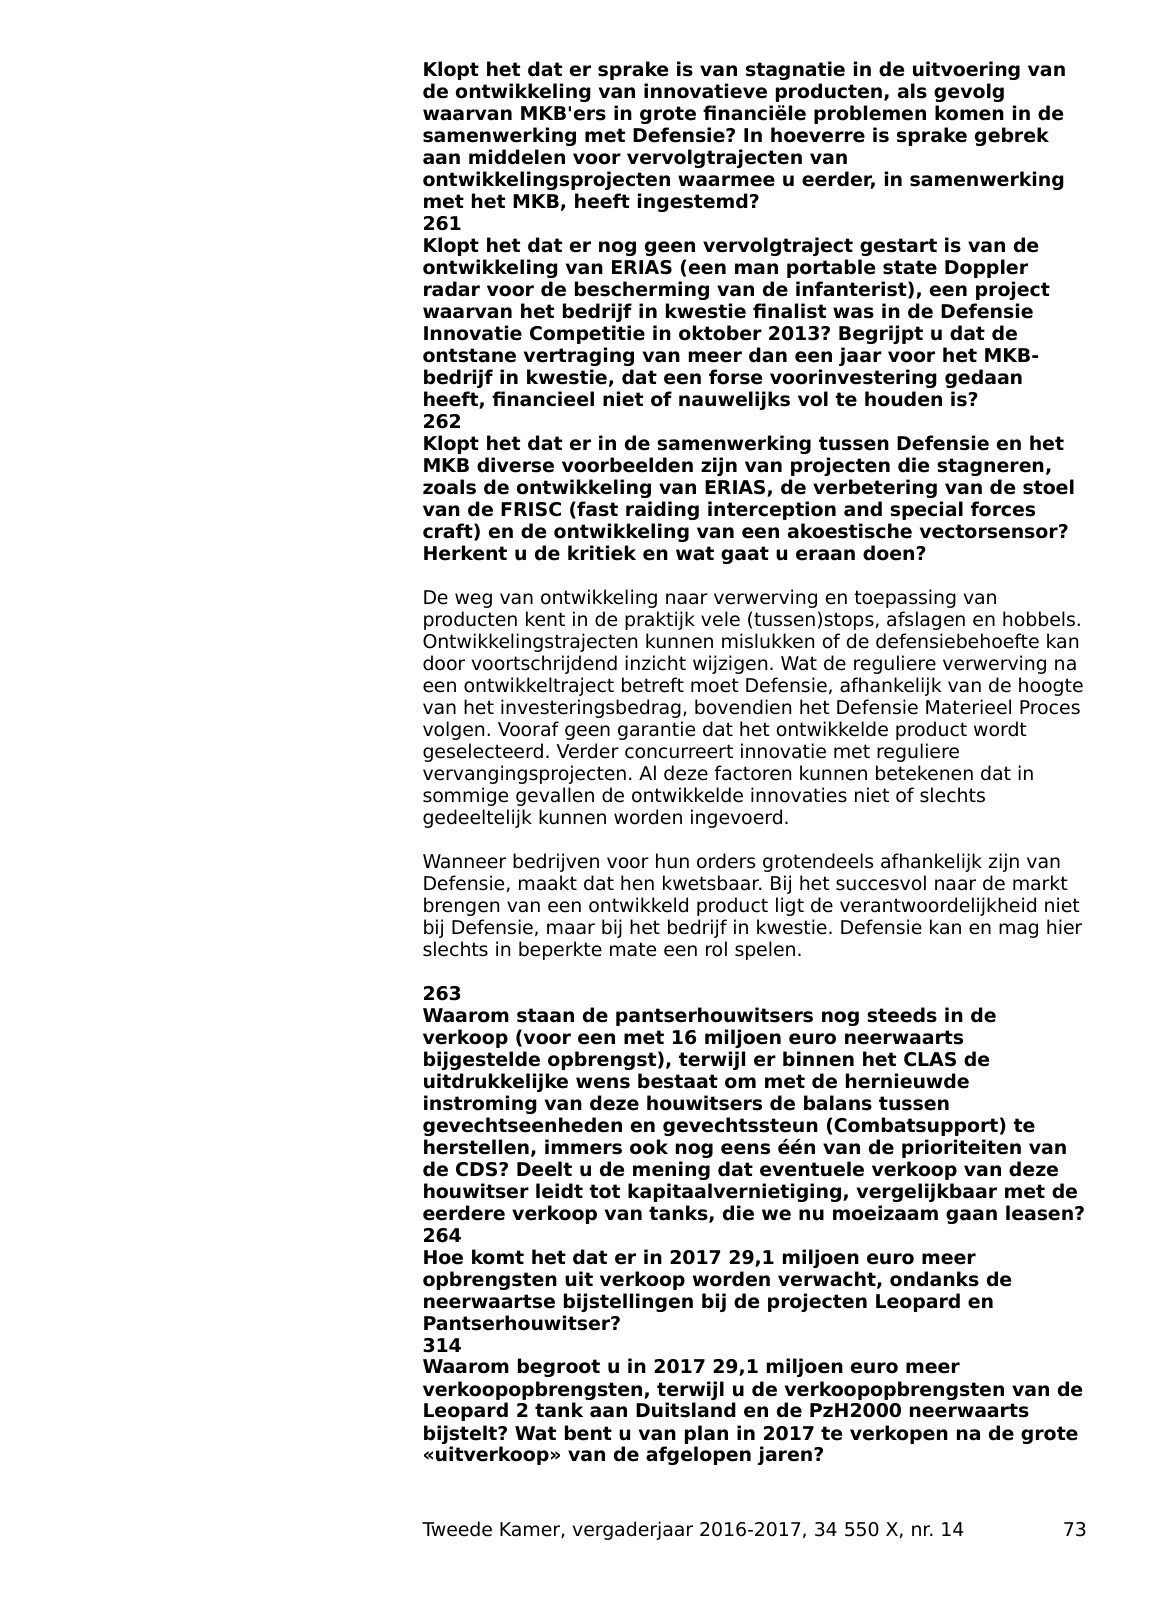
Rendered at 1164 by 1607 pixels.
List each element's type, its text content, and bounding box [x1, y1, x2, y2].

text De weg van ontwikkeling naar verwerving en toepassing van producten kent in de praktijk vele (tussen)stops, afslagen en hobbels. Ontwikkelingstrajecten kunnen mislukken of de defensiebehoefte kan door voortschrijdend inzicht wijzigen. Wat de reguliere verwerving na een ontwikkeltraject betreft moet Defensie, afhankelijk van de hoogte van het investeringsbedrag, bovendien het Defensie Materieel Proces volgen. Vooraf geen garantie dat het ontwikkelde product wordt geselecteerd. Verder concurreert innovatie met reguliere vervangingsprojecten. Al deze factoren kunnen betekenen dat in sommige gevallen de ontwikkelde innovaties niet of slechts gedeeltelijk kunnen worden ingevoerd. [422, 587, 1087, 828]
text Hoe komt het dat er in 2017 29,1 miljoen euro meer opbrengsten uit verkoop worden verwacht, ondanks de neerwaartse bijstellingen bij de projecten Leopard en Pantserhouwitser? [422, 1247, 1087, 1334]
text 261 [422, 213, 1087, 235]
text Waarom staan de pantserhouwitsers nog steeds in de verkoop (voor een met 16 miljoen euro neerwaarts bijgestelde opbrengst), terwijl er binnen het CLAS de uitdrukkelijke wens bestaat om met de hernieuwde instroming van deze houwitsers de balans tussen gevechtseenheden en gevechtssteun (Combatsupport) te herstellen, immers ook nog eens één van de prioriteiten van de CDS? Deelt u de mening dat eventuele verkoop van deze houwitser leidt tot kapitaalvernietiging, vergelijkbaar met de eerdere verkoop van tanks, die we nu moeizaam gaan leasen? [422, 1005, 1087, 1224]
text Klopt het dat er in de samenwerking tussen Defensie en het MKB diverse voorbeelden zijn van projecten die stagneren, zoals de ontwikkeling van ERIAS, de verbetering van de stoel van de FRISC (fast raiding interception and special forces craft) en de ontwikkeling van een akoestische vectorsensor? Herkent u de kritiek en wat gaat u eraan doen? [422, 433, 1087, 564]
text Klopt het dat er nog geen vervolgtraject gestart is van de ontwikkeling van ERIAS (een man portable state Doppler radar voor de bescherming van de infanterist), een project waarvan het bedrijf in kwestie finalist was in de Defensie Innovatie Competitie in oktober 2013? Begrijpt u dat de ontstane vertraging van meer dan een jaar voor het MKB-bedrijf in kwestie, dat een forse voorinvestering gedaan heeft, financieel niet of nauwelijks vol te houden is? [422, 235, 1087, 411]
text Klopt het dat er sprake is van stagnatie in de uitvoering van de ontwikkeling van innovatieve producten, als gevolg waarvan MKB'ers in grote financiële problemen komen in de samenwerking met Defensie? In hoeverre is sprake gebrek aan middelen voor vervolgtrajecten van ontwikkelingsprojecten waarmee u eerder, in samenwerking met het MKB, heeft ingestemd? [422, 59, 1087, 213]
text 262 [422, 411, 1087, 433]
text Wanneer bedrijven voor hun orders grotendeels afhankelijk zijn van Defensie, maakt dat hen kwetsbaar. Bij het succesvol naar de markt brengen van een ontwikkeld product ligt de verantwoordelijkheid niet bij Defensie, maar bij het bedrijf in kwestie. Defensie kan en mag hier slechts in beperkte mate een rol spelen. [422, 851, 1087, 961]
text 264 [422, 1224, 1087, 1247]
text 263 [422, 983, 1087, 1005]
text 314 [422, 1334, 1087, 1356]
text Waarom begroot u in 2017 29,1 miljoen euro meer verkoopopbrengsten, terwijl u de verkoopopbrengsten van de Leopard 2 tank aan Duitsland en de PzH2000 neerwaarts bijstelt? Wat bent u van plan in 2017 te verkopen na de grote «uitverkoop» van de afgelopen jaren? [422, 1356, 1087, 1466]
